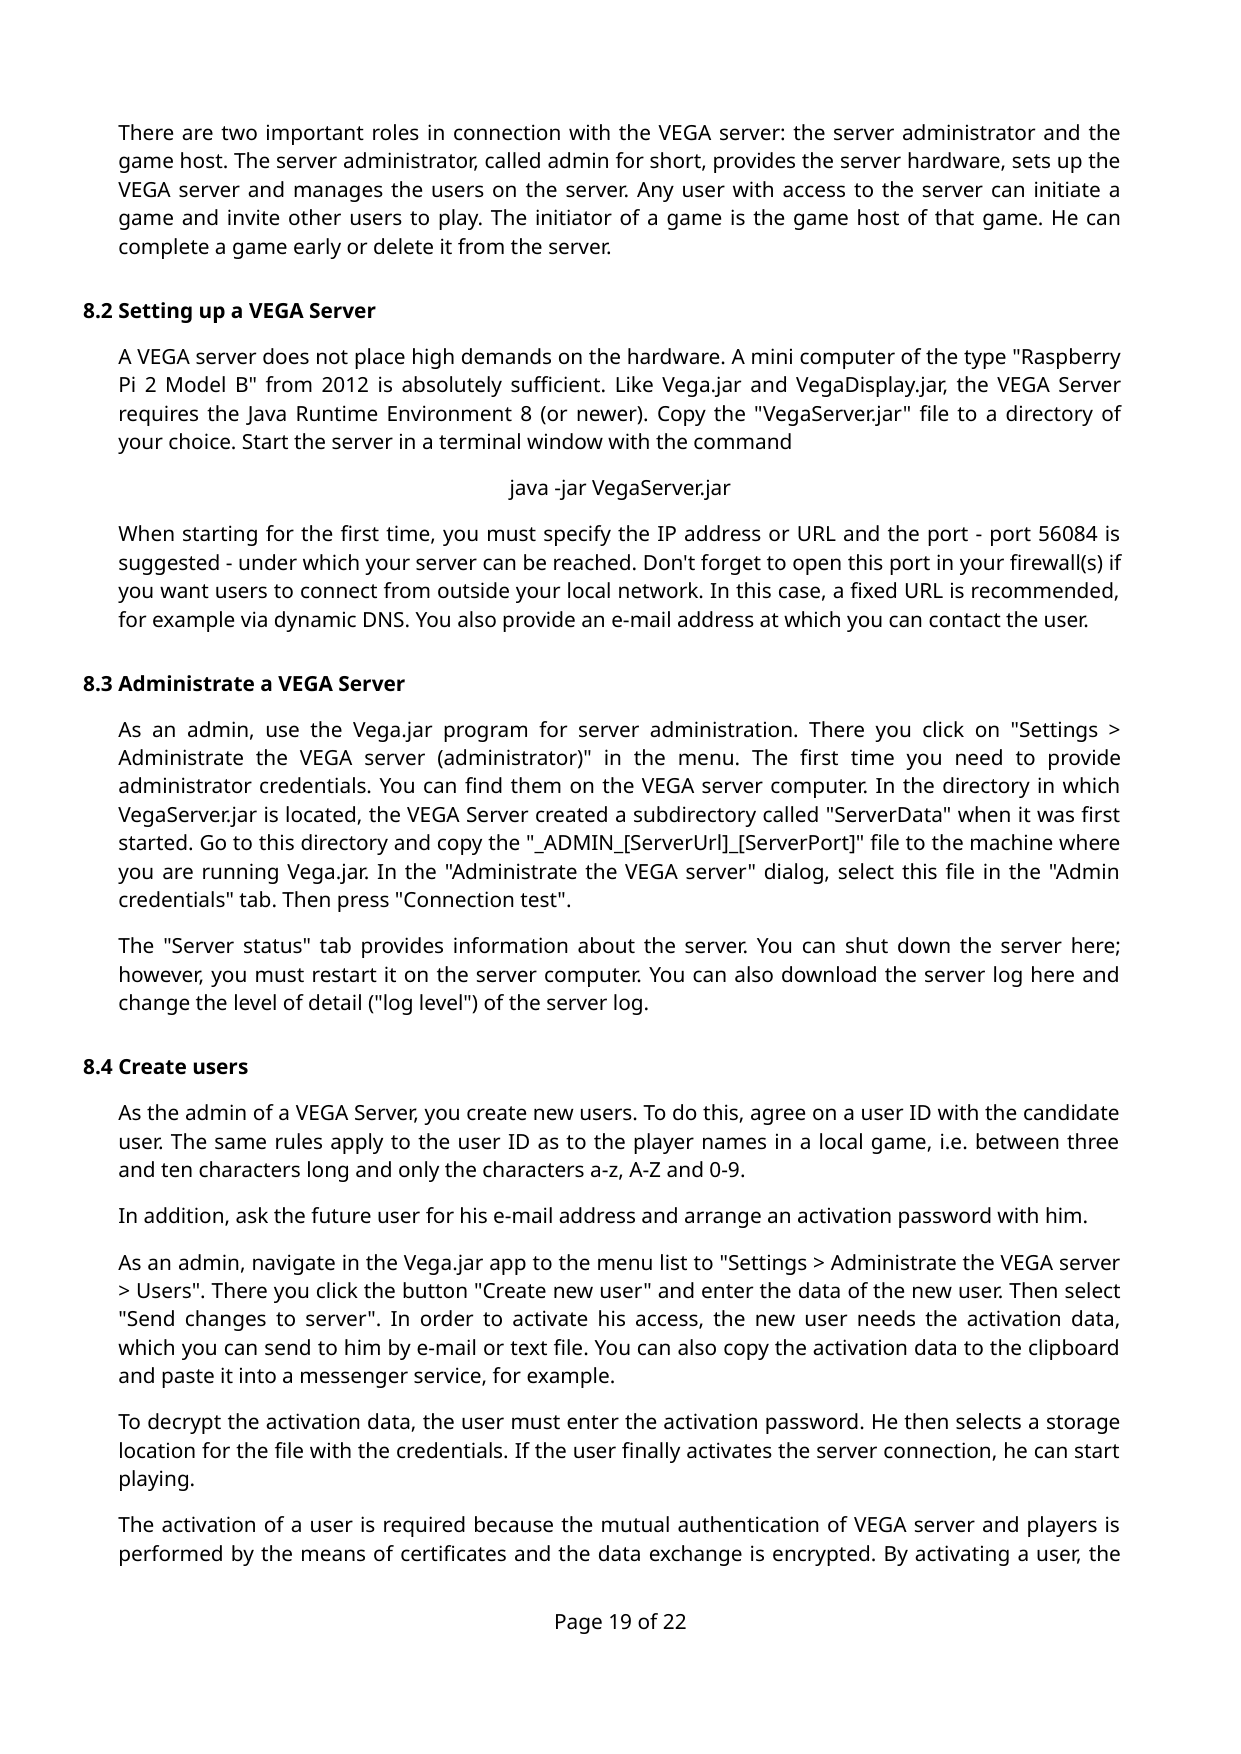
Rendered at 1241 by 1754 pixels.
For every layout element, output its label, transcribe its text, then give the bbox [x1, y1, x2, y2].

subtitle Administrate a VEGA Server [118, 669, 1122, 697]
text As the admin of a VEGA Server, you create new users. To do this, agree on a user ID with the candidate user. The same rules apply to the user ID as to the player names in a local game, i.e. between three and ten characters long and only the characters a-z, A-Z and 0-9. [118, 1098, 1122, 1184]
text In addition, ask the future user for his e-mail address and arrange an activation password with him. [118, 1201, 1122, 1230]
text To decrypt the activation data, the user must enter the activation password. He then selects a storage location for the file with the credentials. If the user finally activates the server connection, he can start playing. [118, 1407, 1122, 1493]
text The activation of a user is required because the mutual authentication of VEGA server and players is performed by the means of certificates and the data exchange is encrypted. By activating a user, the [118, 1511, 1122, 1567]
text There are two important roles in connection with the VEGA server: the server administrator and the game host. The server administrator, called admin for short, provides the server hardware, sets up the VEGA server and manages the users on the server. Any user with access to the server can initiate a game and invite other users to play. The initiator of a game is the game host of that game. He can complete a game early or delete it from the server. [118, 118, 1122, 260]
text A VEGA server does not place high demands on the hardware. A mini computer of the type "Raspberry Pi 2 Model B" from 2012 is absolutely sufficient. Like Vega.jar and VegaDisplay.jar, the VEGA Server requires the Java Runtime Environment 8 (or newer). Copy the "VegaServer.jar" file to a directory of your choice. Start the server in a terminal window with the command [118, 342, 1122, 456]
text java -jar VegaServer.jar [118, 473, 1122, 502]
subtitle Setting up a VEGA Server [118, 296, 1122, 324]
text When starting for the first time, you must specify the IP address or URL and the port - port 56084 is suggested - under which your server can be reached. Don't forget to open this port in your firewall(s) if you want users to connect from outside your local network. In this case, a fixed URL is recommended, for example via dynamic DNS. You also provide an e-mail address at which you can contact the user. [118, 519, 1122, 633]
text As an admin, use the Vega.jar program for server administration. There you click on "Settings > Administrate the VEGA server (administrator)" in the menu. The first time you need to provide administrator credentials. You can find them on the VEGA server computer. In the directory in which VegaServer.jar is located, the VEGA Server created a subdirectory called "ServerData" when it was first started. Go to this directory and copy the "_ADMIN_[ServerUrl]_[ServerPort]" file to the machine where you are running Vega.jar. In the "Administrate the VEGA server" dialog, select this file in the "Admin credentials" tab. Then press "Connection test". [118, 715, 1122, 914]
text The "Server status" tab provides information about the server. You can shut down the server here; however, you must restart it on the server computer. You can also download the server log here and change the level of detail ("log level") of the server log. [118, 932, 1122, 1017]
subtitle Create users [118, 1052, 1122, 1081]
text As an admin, navigate in the Vega.jar app to the menu list to "Settings > Administrate the VEGA server > Users". There you click the button "Create new user" and enter the data of the new user. Then select "Send changes to server". In order to activate his access, the new user needs the activation data, which you can send to him by e-mail or text file. You can also copy the activation data to the clipboard and paste it into a messenger service, for example. [118, 1248, 1122, 1390]
